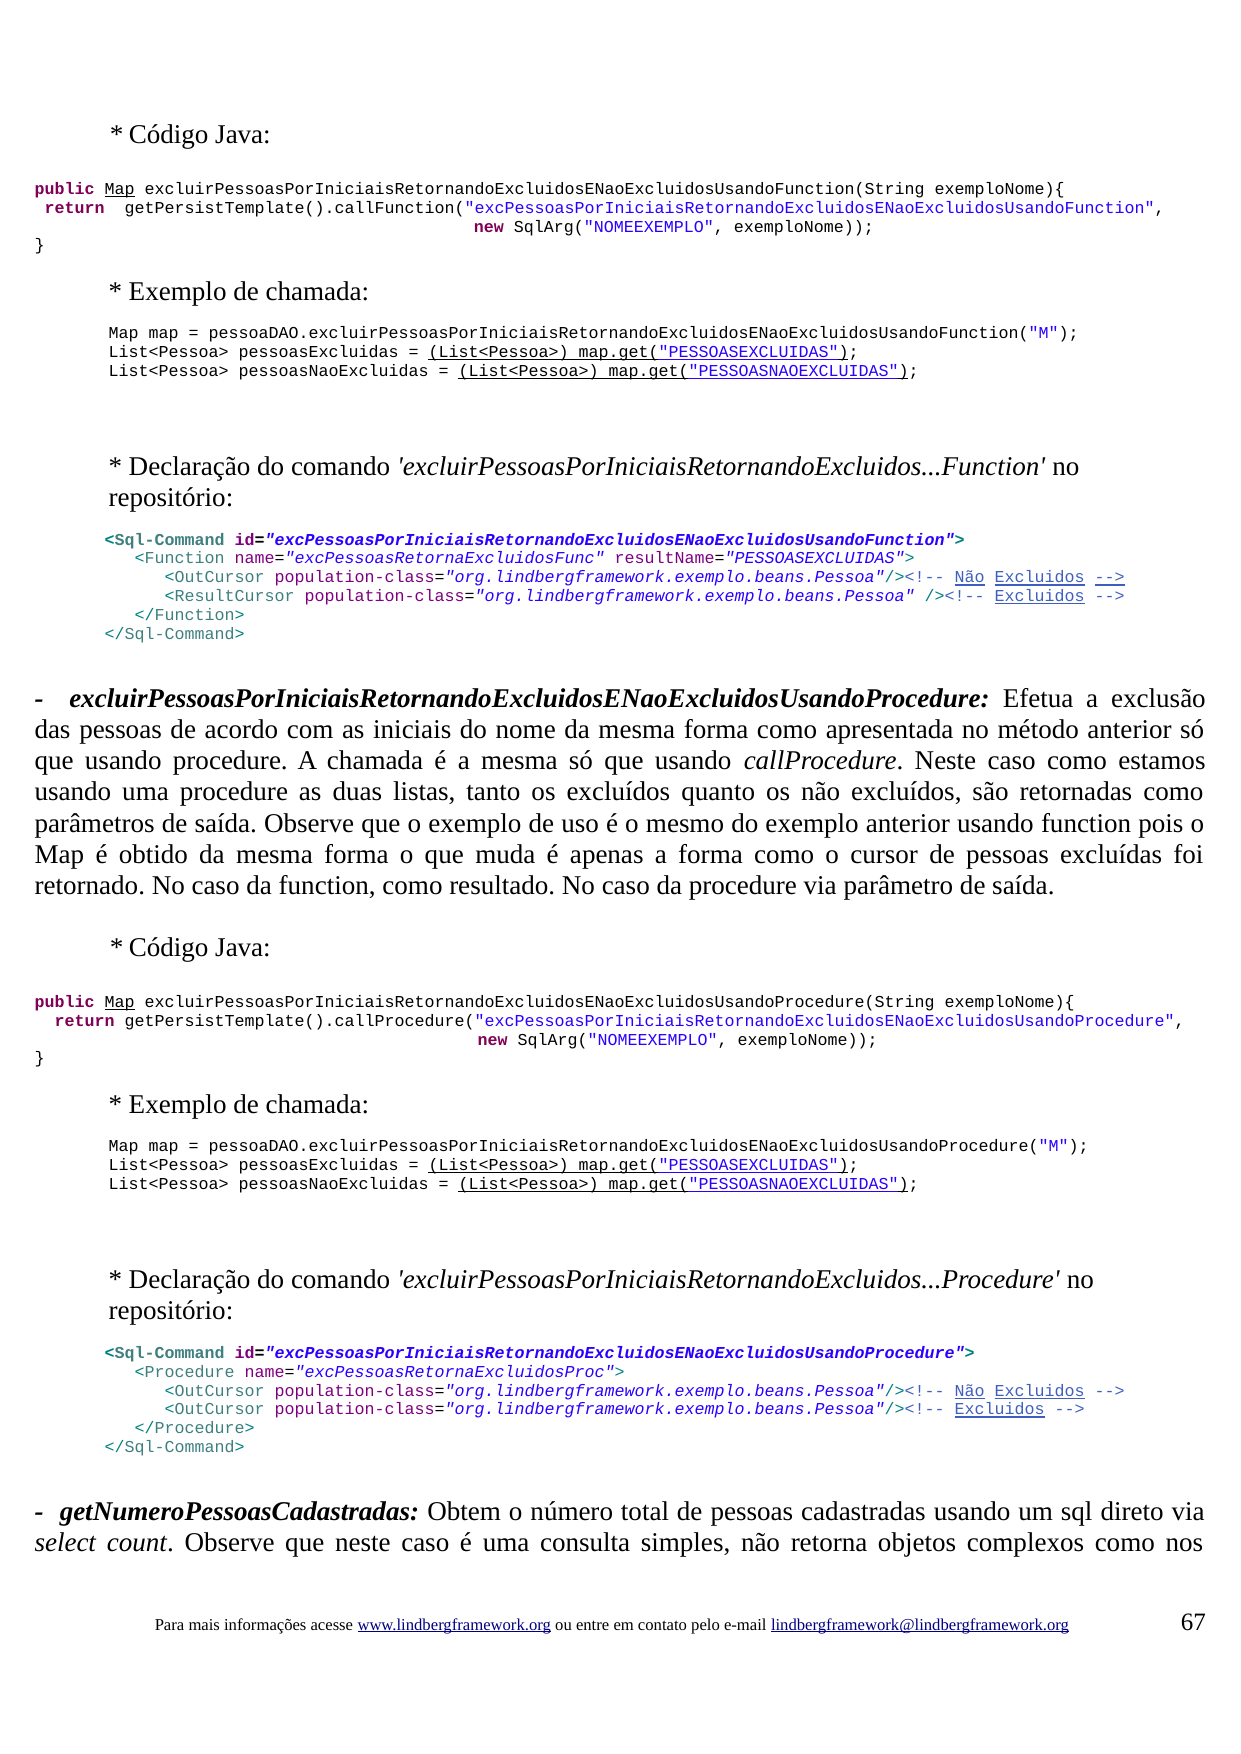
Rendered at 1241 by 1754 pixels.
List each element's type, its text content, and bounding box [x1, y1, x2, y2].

text public Map excluirPessoasPorIniciaisRetornandoExcluidosENaoExcluidosUsandoProcedure(String exemploNome){ [34, 993, 1206, 1012]
text <Sql-Command id="excPessoasPorIniciaisRetornandoExcluidosENaoExcluidosUsandoFunction"> [34, 531, 1206, 550]
text Map map = pessoaDAO.excluirPessoasPorIniciaisRetornandoExcluidosENaoExcluidosUsandoProcedure("M"); [34, 1138, 1206, 1157]
text List<Pessoa> pessoasExcluidas = (List<Pessoa>) map.get("PESSOASEXCLUIDAS"); [34, 343, 1206, 362]
text return getPersistTemplate().callProcedure("excPessoasPorIniciaisRetornandoExcluidosENaoExcluidosUsandoProcedure", [34, 1012, 1206, 1031]
text * Exemplo de chamada: [34, 1088, 1206, 1119]
text <Function name="excPessoasRetornaExcluidosFunc" resultName="PESSOASEXCLUIDAS"> [34, 550, 1206, 569]
text new SqlArg("NOMEEXEMPLO", exemploNome)); [34, 218, 1206, 237]
text <OutCursor population-class="org.lindbergframework.exemplo.beans.Pessoa"/><!-- Excluidos --> [34, 1401, 1206, 1420]
text </Procedure> [34, 1420, 1206, 1439]
text * Código Java: [34, 118, 1206, 149]
text <Procedure name="excPessoasRetornaExcluidosProc"> [34, 1363, 1206, 1382]
text <OutCursor population-class="org.lindbergframework.exemplo.beans.Pessoa"/><!-- Não Excluidos --> [34, 569, 1206, 588]
text } [34, 1050, 1206, 1069]
text * Código Java: [34, 931, 1206, 962]
text </Function> [34, 607, 1206, 626]
text </Sql-Command> [34, 626, 1206, 644]
text } [34, 237, 1206, 256]
text <Sql-Command id="excPessoasPorIniciaisRetornandoExcluidosENaoExcluidosUsandoProcedure"> [34, 1344, 1206, 1363]
text * Declaração do comando 'excluirPessoasPorIniciaisRetornandoExcluidos...Procedure' no repositório: [34, 1263, 1206, 1326]
text List<Pessoa> pessoasNaoExcluidas = (List<Pessoa>) map.get("PESSOASNAOEXCLUIDAS"); [34, 1176, 1206, 1194]
text * Declaração do comando 'excluirPessoasPorIniciaisRetornandoExcluidos...Function' no repositório: [34, 450, 1206, 512]
text - excluirPessoasPorIniciaisRetornandoExcluidosENaoExcluidosUsandoProcedure: Efetua a exclusão das pessoas de acordo com as iniciais do nome da mesma forma como apresentada no método anterior só que usando procedure. A chamada é a mesma só que usando callProcedure. Neste caso como estamos usando uma procedure as duas listas, tanto os excluídos quanto os não excluídos, são retornadas como parâmetros de saída. Observe que o exemplo de uso é o mesmo do exemplo anterior usando function pois o Map é obtido da mesma forma o que muda é apenas a forma como o cursor de pessoas excluídas foi retornado. No caso da function, como resultado. No caso da procedure via parâmetro de saída. [34, 682, 1206, 900]
text return getPersistTemplate().callFunction("excPessoasPorIniciaisRetornandoExcluidosENaoExcluidosUsandoFunction", [34, 199, 1206, 218]
text </Sql-Command> [34, 1439, 1206, 1457]
text * Exemplo de chamada: [34, 275, 1206, 306]
text List<Pessoa> pessoasExcluidas = (List<Pessoa>) map.get("PESSOASEXCLUIDAS"); [34, 1157, 1206, 1176]
text Map map = pessoaDAO.excluirPessoasPorIniciaisRetornandoExcluidosENaoExcluidosUsandoFunction("M"); [34, 325, 1206, 343]
text new SqlArg("NOMEEXEMPLO", exemploNome)); [34, 1031, 1206, 1050]
text List<Pessoa> pessoasNaoExcluidas = (List<Pessoa>) map.get("PESSOASNAOEXCLUIDAS"); [34, 362, 1206, 381]
text <ResultCursor population-class="org.lindbergframework.exemplo.beans.Pessoa" /><!-- Excluidos --> [34, 588, 1206, 607]
text - getNumeroPessoasCadastradas: Obtem o número total de pessoas cadastradas usando um sql direto via select count. Observe que neste caso é uma consulta simples, não retorna objetos complexos como nos [34, 1495, 1206, 1557]
text public Map excluirPessoasPorIniciaisRetornandoExcluidosENaoExcluidosUsandoFunction(String exemploNome){ [34, 180, 1206, 199]
text <OutCursor population-class="org.lindbergframework.exemplo.beans.Pessoa"/><!-- Não Excluidos --> [34, 1382, 1206, 1401]
